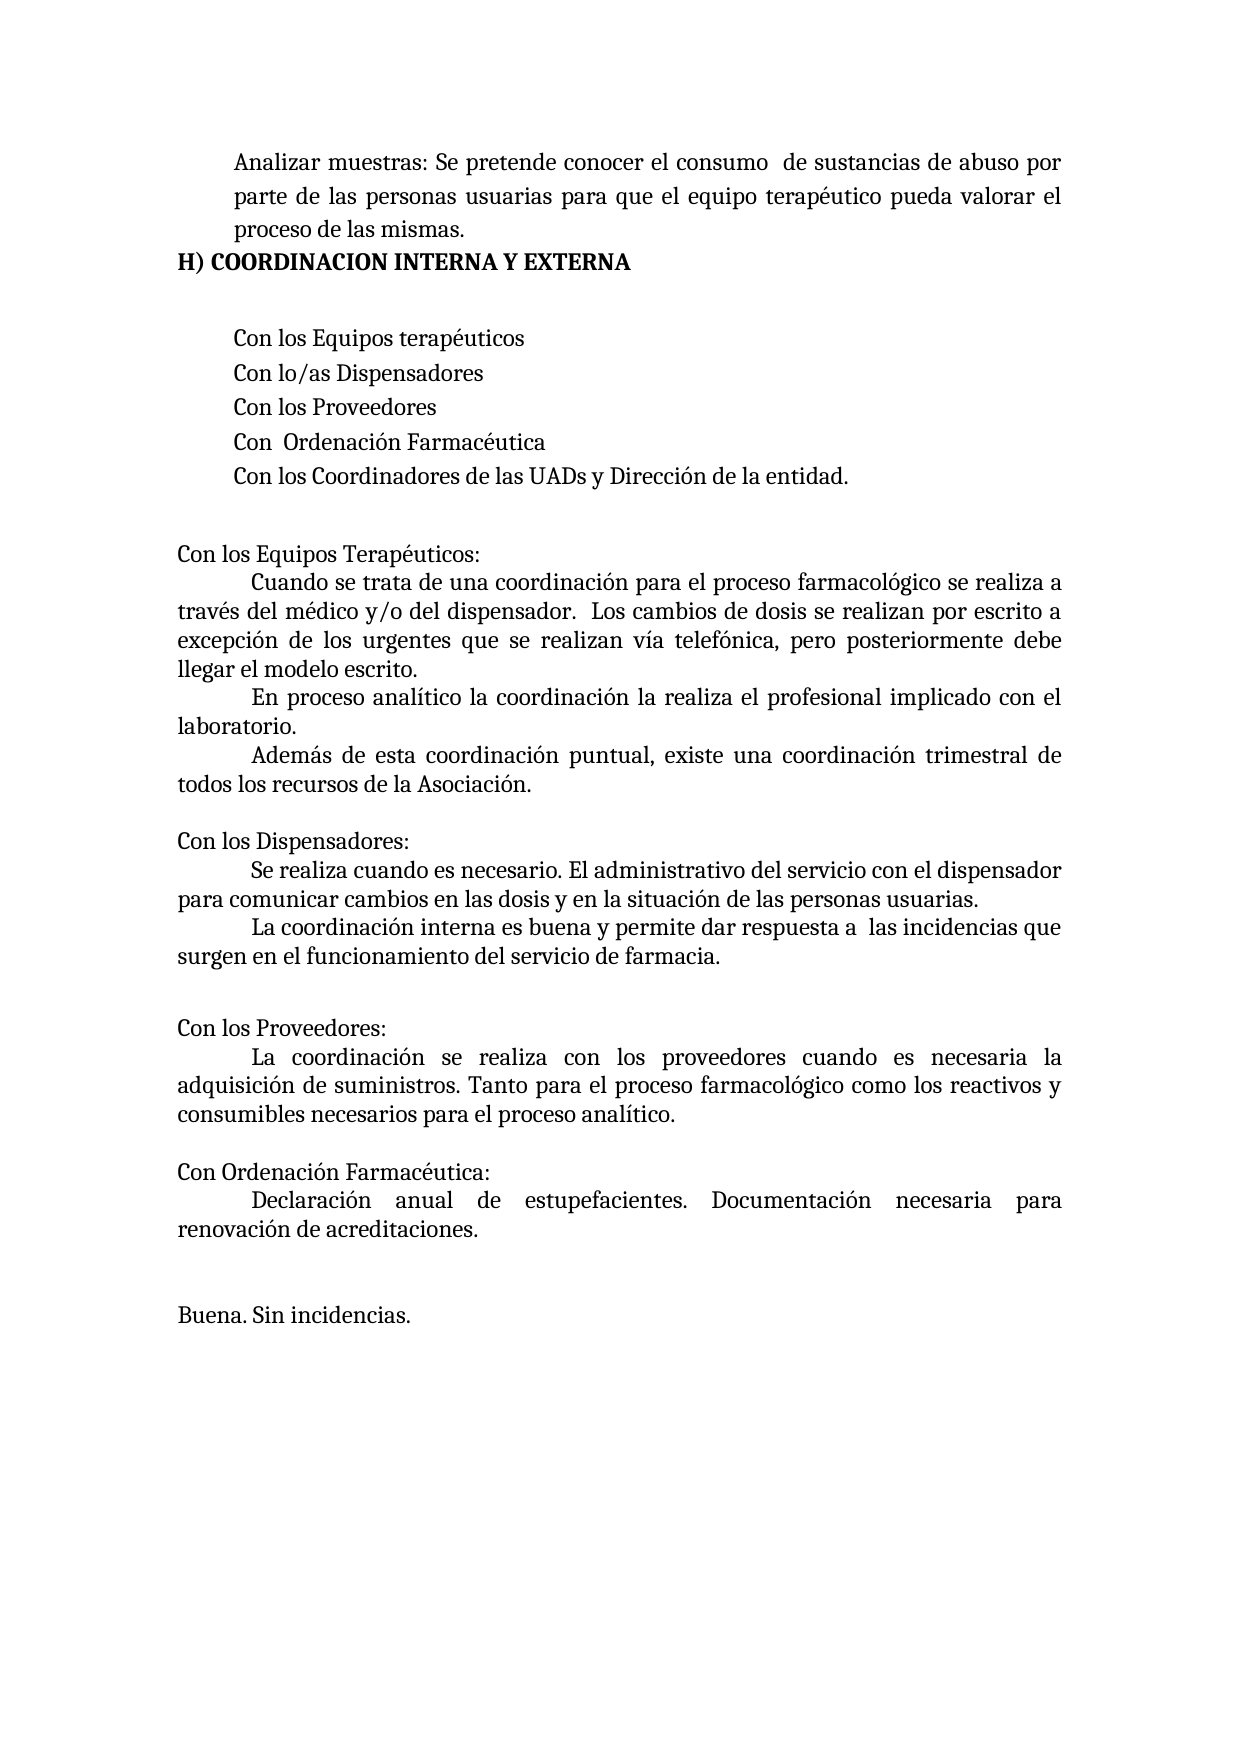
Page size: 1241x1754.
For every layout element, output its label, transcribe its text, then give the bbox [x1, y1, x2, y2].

text Con los Equipos Terapéuticos: [177, 539, 1063, 568]
text Buena. Sin incidencias. [177, 1301, 1063, 1330]
list Con los Proveedores [196, 393, 1063, 423]
list Analizar muestras: Se pretende conocer el consumo de sustancias de abuso por parte de las personas usuarias para que el equipo terapéutico pueda valorar el proceso de las mismas. [196, 148, 1063, 244]
text Además de esta coordinación puntual, existe una coordinación trimestral de todos los recursos de la Asociación. [177, 741, 1063, 798]
list Con los Coordinadores de las UADs y Dirección de la entidad. [196, 462, 1063, 492]
text La coordinación interna es buena y permite dar respuesta a las incidencias que surgen en el funcionamiento del servicio de farmacia. [177, 913, 1063, 971]
text Con los Dispensadores: [177, 827, 1063, 856]
text La coordinación se realiza con los proveedores cuando es necesaria la adquisición de suministros. Tanto para el proceso farmacológico como los reactivos y consumibles necesarios para el proceso analítico. [177, 1043, 1063, 1129]
text Cuando se trata de una coordinación para el proceso farmacológico se realiza a través del médico y/o del dispensador. Los cambios de dosis se realizan por escrito a excepción de los urgentes que se realizan vía telefónica, pero posteriormente debe llegar el modelo escrito. [177, 568, 1063, 683]
text Con los Proveedores: [177, 1014, 1063, 1043]
text Con Ordenación Farmacéutica: [177, 1158, 1063, 1186]
text Declaración anual de estupefacientes. Documentación necesaria para renovación de acreditaciones. [177, 1186, 1063, 1244]
text Se realiza cuando es necesario. El administrativo del servicio con el dispensador para comunicar cambios en las dosis y en la situación de las personas usuarias. [177, 856, 1063, 913]
list Con Ordenación Farmacéutica [196, 427, 1063, 457]
list Con los Equipos terapéuticos [196, 324, 1063, 354]
text En proceso analítico la coordinación la realiza el profesional implicado con el laboratorio. [177, 683, 1063, 741]
list Con lo/as Dispensadores [196, 358, 1063, 388]
text H) COORDINACION INTERNA Y EXTERNA [177, 248, 1063, 277]
